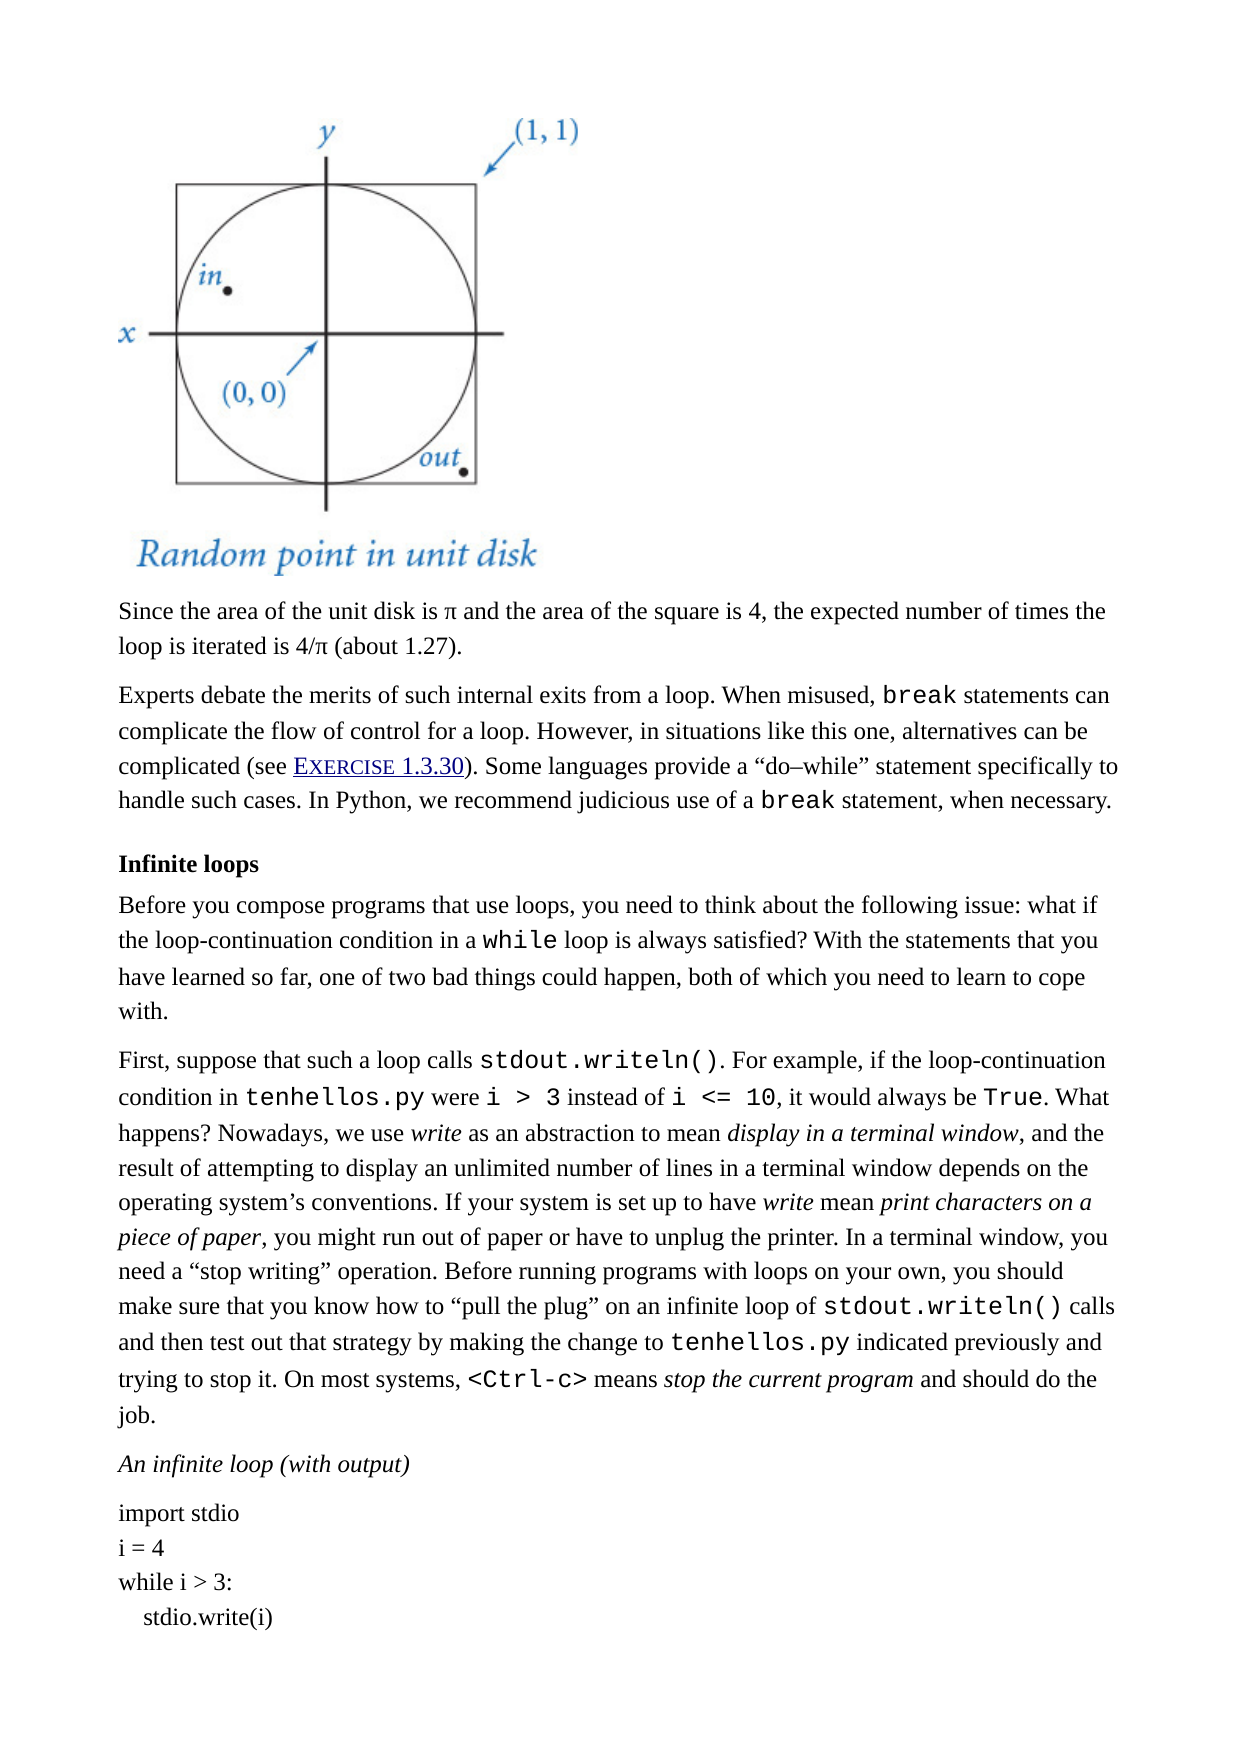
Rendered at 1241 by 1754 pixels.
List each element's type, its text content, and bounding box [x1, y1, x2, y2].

text First, suppose that such a loop calls stdout.writeln(). For example, if the loop-continuation condition in tenhellos.py were i > 3 instead of i <= 10, it would always be True. What happens? Nowadays, we use write as an abstraction to mean display in a terminal window, and the result of attempting to display an unlimited number of lines in a terminal window depends on the operating system’s conventions. If your system is set up to have write mean print characters on a piece of paper, you might run out of paper or have to unplug the printer. In a terminal window, you need a “stop writing” operation. Before running programs with loops on your own, you should make sure that you know how to “pull the plug” on an infinite loop of stdout.writeln() calls and then test out that strategy by making the change to tenhellos.py indicated previously and trying to stop it. On most systems, <Ctrl-c> means stop the current program and should do the job. [118, 1045, 1122, 1429]
text import stdio i = 4 while i > 3: stdio.write(i) [118, 1498, 1122, 1631]
subtitle Infinite loops [118, 849, 1122, 878]
picture [118, 118, 578, 576]
text Before you compose programs that use loops, you need to think about the following issue: what if the loop-continuation condition in a while loop is always satisfied? With the statements that you have learned so far, one of two bad things could happen, both of which you need to learn to cope with. [118, 891, 1122, 1025]
text An infinite loop (with output) [118, 1449, 1122, 1478]
text Experts debate the merits of such internal exits from a loop. When misused, break statements can complicate the flow of control for a loop. However, in situations like this one, alternatives can be complicated (see EXERCISE 1.3.30). Some languages provide a “do–while” statement specifically to handle such cases. In Python, we recommend judicious use of a break statement, when necessary. [118, 680, 1122, 816]
text Since the area of the unit disk is π and the area of the square is 4, the expected number of times the loop is iterated is 4/π (about 1.27). [118, 596, 1122, 659]
